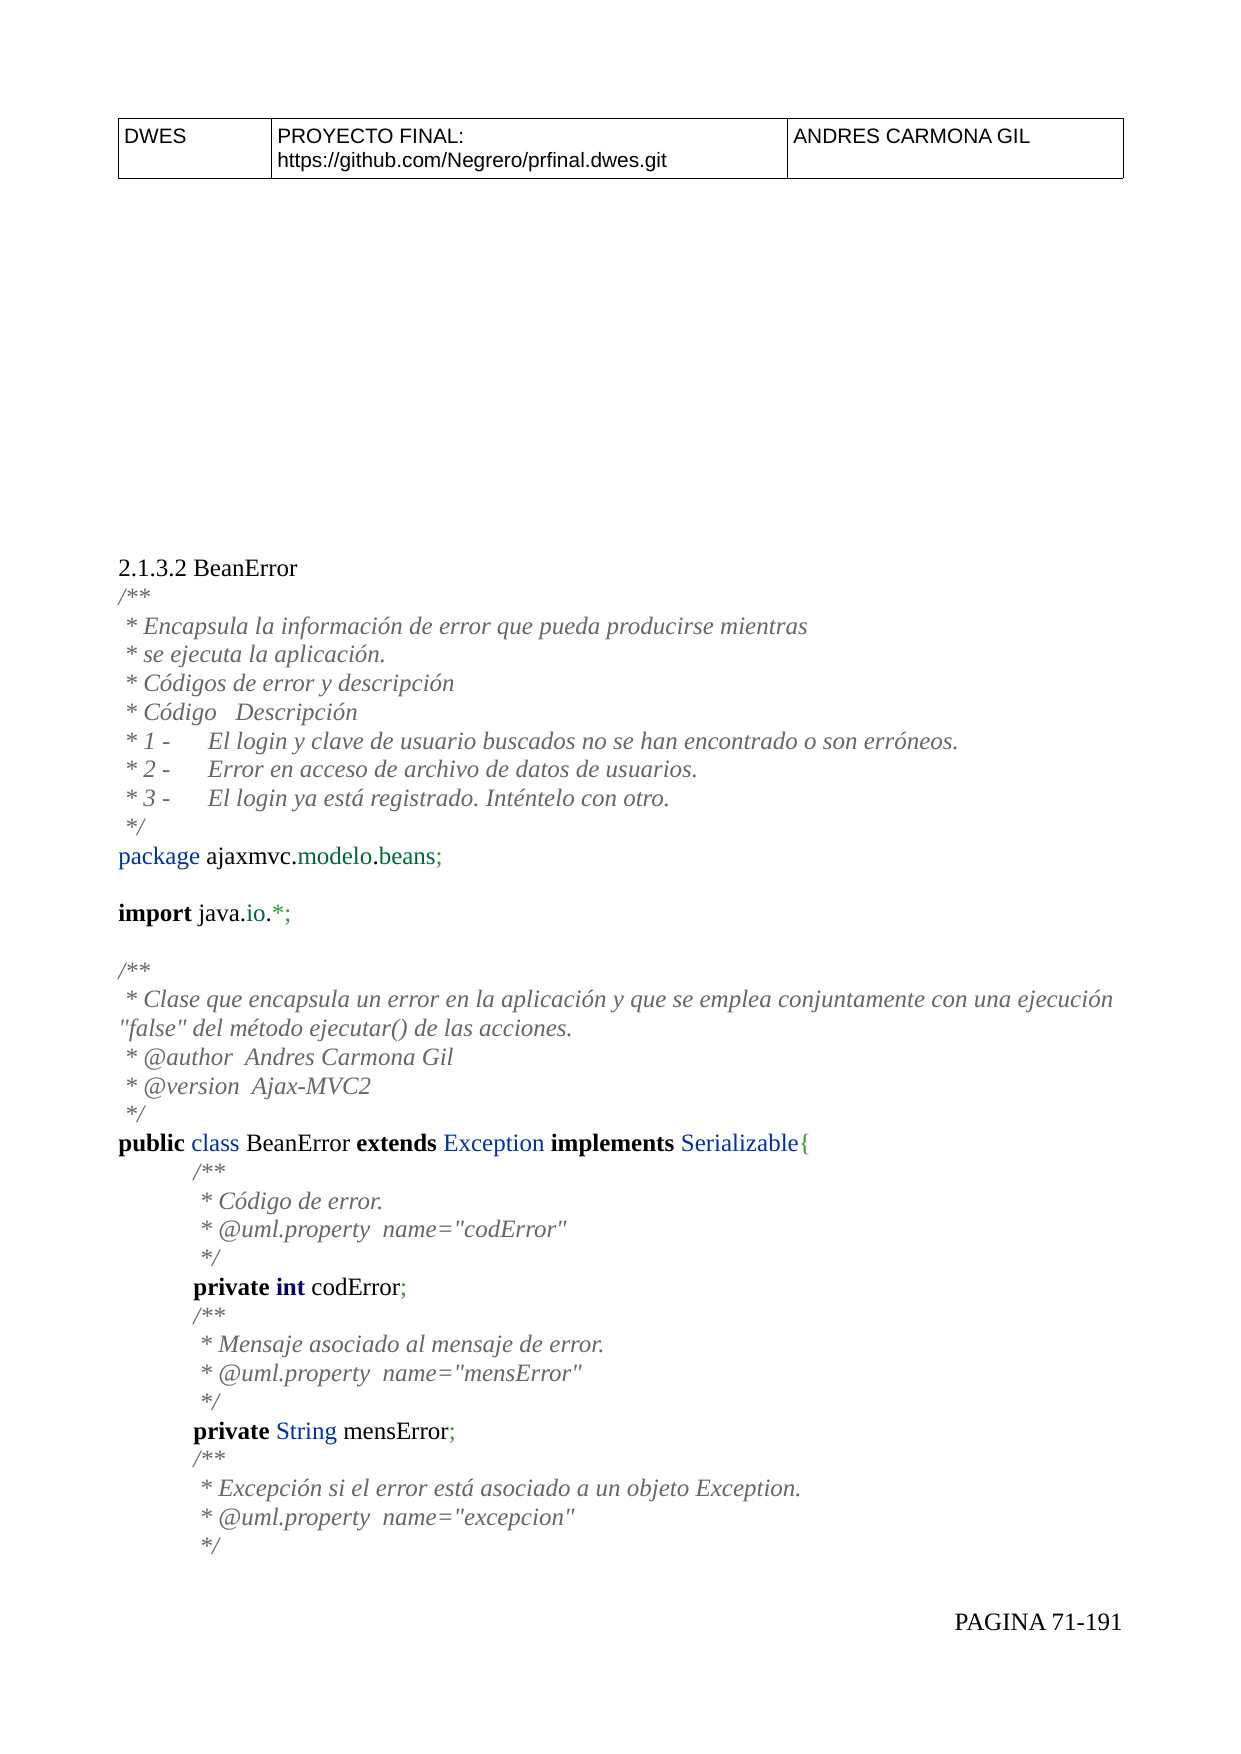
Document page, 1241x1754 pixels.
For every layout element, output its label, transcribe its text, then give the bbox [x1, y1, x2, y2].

text * @author Andres Carmona Gil [118, 1042, 1122, 1071]
text * Código de error. [118, 1186, 1122, 1214]
text * Códigos de error y descripción [118, 668, 1122, 697]
text * 3 - El login ya está registrado. Inténtelo con otro. [118, 783, 1122, 812]
text private int codError; [118, 1272, 1122, 1301]
text * 2 - Error en acceso de archivo de datos de usuarios. [118, 754, 1122, 783]
text /** [118, 1157, 1122, 1186]
text */ [118, 1099, 1122, 1128]
text * Encapsula la información de error que pueda producirse mientras [118, 611, 1122, 639]
text * Código Descripción [118, 697, 1122, 726]
text public class BeanError extends Exception implements Serializable{ [118, 1128, 1122, 1157]
text * se ejecuta la aplicación. [118, 639, 1122, 668]
text /** [118, 1301, 1122, 1329]
text */ [118, 1531, 1122, 1559]
text * 1 - El login y clave de usuario buscados no se han encontrado o son erróneos. [118, 726, 1122, 754]
text private String mensError; [118, 1416, 1122, 1444]
text * Mensaje asociado al mensaje de error. [118, 1329, 1122, 1358]
text import java.io.*; [118, 898, 1122, 927]
text */ [118, 1243, 1122, 1272]
text * @uml.property name="excepcion" [118, 1502, 1122, 1531]
text * Excepción si el error está asociado a un objeto Exception. [118, 1473, 1122, 1502]
text */ [118, 812, 1122, 841]
text 2.1.3.2 BeanError [118, 553, 1122, 582]
text * @uml.property name="codError" [118, 1214, 1122, 1243]
text package ajaxmvc.modelo.beans; [118, 841, 1122, 869]
text /** [118, 582, 1122, 611]
text * Clase que encapsula un error en la aplicación y que se emplea conjuntamente con una ejecución "false" del método ejecutar() de las acciones. [118, 984, 1122, 1042]
text */ [118, 1387, 1122, 1416]
text * @uml.property name="mensError" [118, 1358, 1122, 1387]
text /** [118, 1444, 1122, 1473]
text * @version Ajax-MVC2 [118, 1071, 1122, 1099]
text /** [118, 956, 1122, 984]
